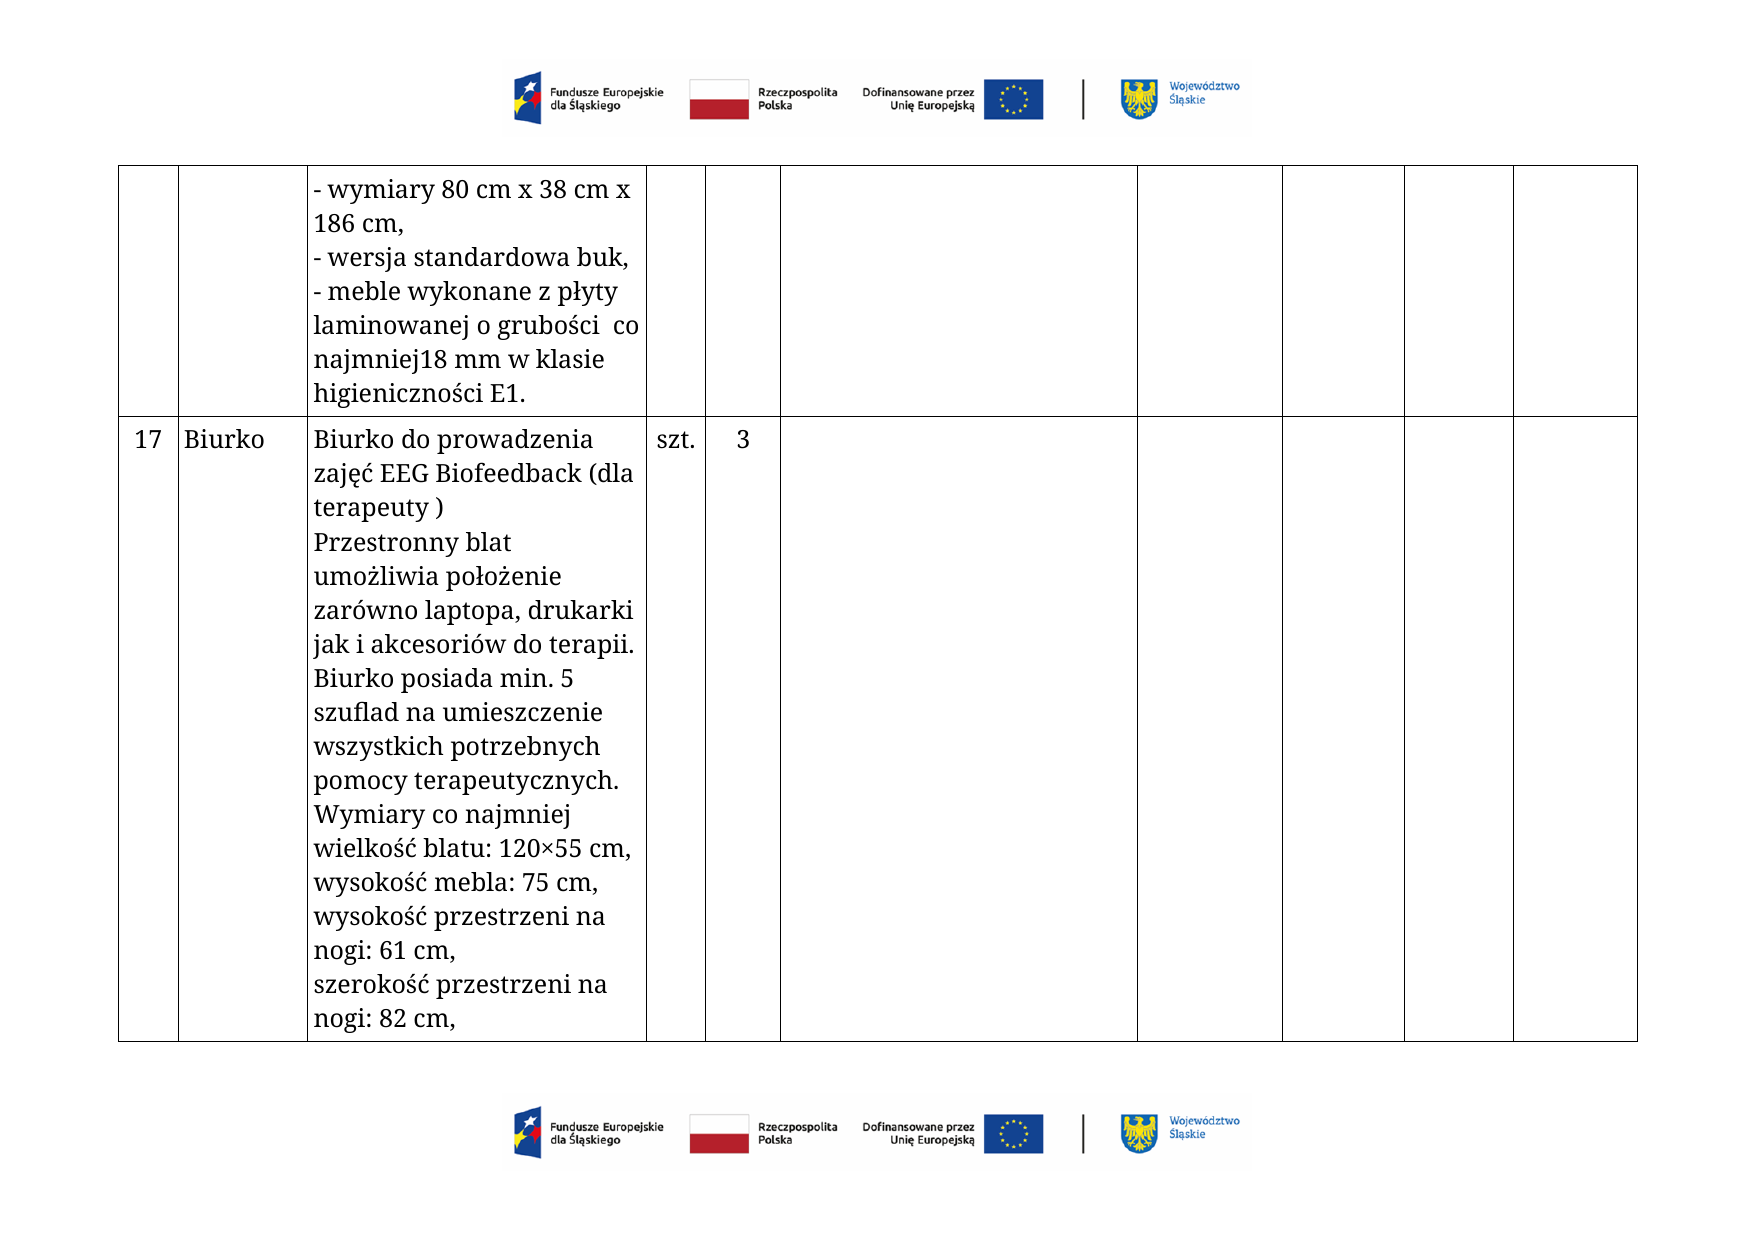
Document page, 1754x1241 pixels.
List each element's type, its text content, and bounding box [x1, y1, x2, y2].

table_cell [781, 417, 1137, 1041]
table_cell Biurko [179, 417, 307, 1041]
table_cell [706, 166, 780, 416]
table_cell [1514, 417, 1637, 1041]
table_cell 17 [119, 417, 178, 1041]
table_cell [1138, 166, 1282, 416]
table_cell [119, 166, 178, 416]
table_cell szt. [647, 417, 705, 1041]
table_cell [179, 166, 307, 416]
picture [502, 1093, 1252, 1171]
table_cell Biurko do prowadzenia zajęć EEG Biofeedback (dla terapeuty ) Przestronny blat umożliwia położenie zarówno laptopa, drukarki jak i akcesoriów do terapii. Biurko posiada min. 5 szuflad na umieszczenie wszystkich potrzebnych pomocy terapeutycznych. Wymiary co najmniej wielkość blatu: 120×55 cm, wysokość mebla: 75 cm, wysokość przestrzeni na nogi: 61 cm, szerokość przestrzeni na nogi: 82 cm, [308, 417, 646, 1041]
table_cell [647, 166, 705, 416]
picture [502, 59, 1252, 137]
table_cell - wymiary 80 cm x 38 cm x 186 cm, - wersja standardowa buk, - meble wykonane z płyty laminowanej o grubości co najmniej18 mm w klasie higieniczności E1. [308, 166, 646, 416]
table_cell [1405, 417, 1513, 1041]
table_cell [781, 166, 1137, 416]
table_cell 3 [706, 417, 780, 1041]
table_cell [1514, 166, 1637, 416]
table_cell [1283, 166, 1404, 416]
table_cell [1138, 417, 1282, 1041]
table_cell [1405, 166, 1513, 416]
table_cell [1283, 417, 1404, 1041]
